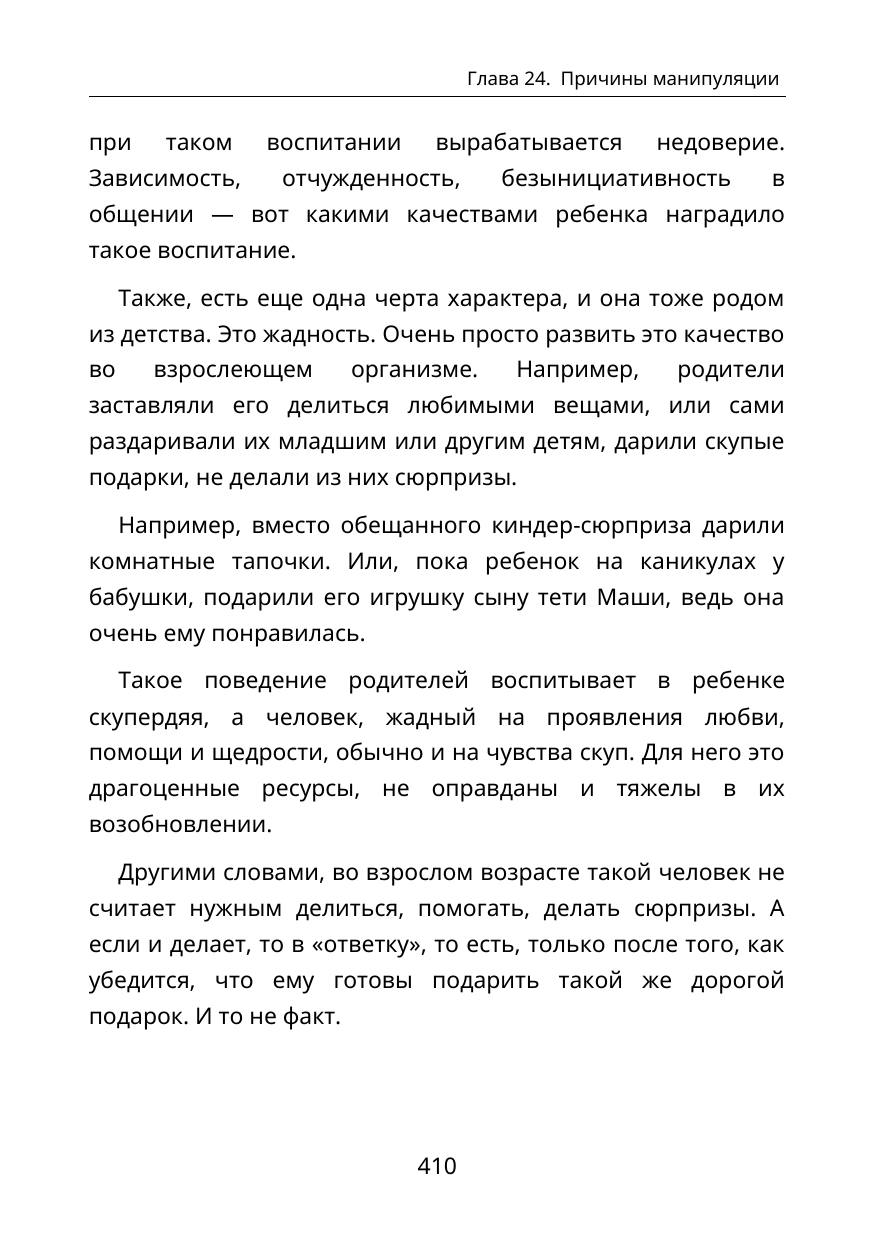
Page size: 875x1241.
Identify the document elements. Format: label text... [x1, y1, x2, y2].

text при таком воспитании вырабатывается недоверие. Зависимость, отчужденность, безынициативность в общении — вот какими качествами ребенка наградило такое воспитание. [88, 126, 786, 265]
text Также, есть еще одна черта характера, и она тоже родом из детства. Это жадность. Очень просто развить это качество во взрослеющем организме. Например, родители заставляли его делиться любимыми вещами, или сами раздаривали их младшим или другим детям, дарили скупые подарки, не делали из них сюрпризы. [88, 282, 786, 492]
text Другими словами, во взрослом возрасте такой человек не считает нужным делиться, помогать, делать сюрпризы. А если и делает, то в «ответку», то есть, только после того, как убедится, что ему готовы подарить такой же дорогой подарок. И то не факт. [88, 856, 786, 1031]
text Например, вместо обещанного киндер-сюрприза дарили комнатные тапочки. Или, пока ребенок на каникулах у бабушки, подарили его игрушку сыну тети Маши, ведь она очень ему понравилась. [88, 509, 786, 648]
text Такое поведение родителей воспитывает в ребенке скупердяя, а человек, жадный на проявления любви, помощи и щедрости, обычно и на чувства скуп. Для него это драгоценные ресурсы, не оправданы и тяжелы в их возобновлении. [88, 664, 786, 839]
